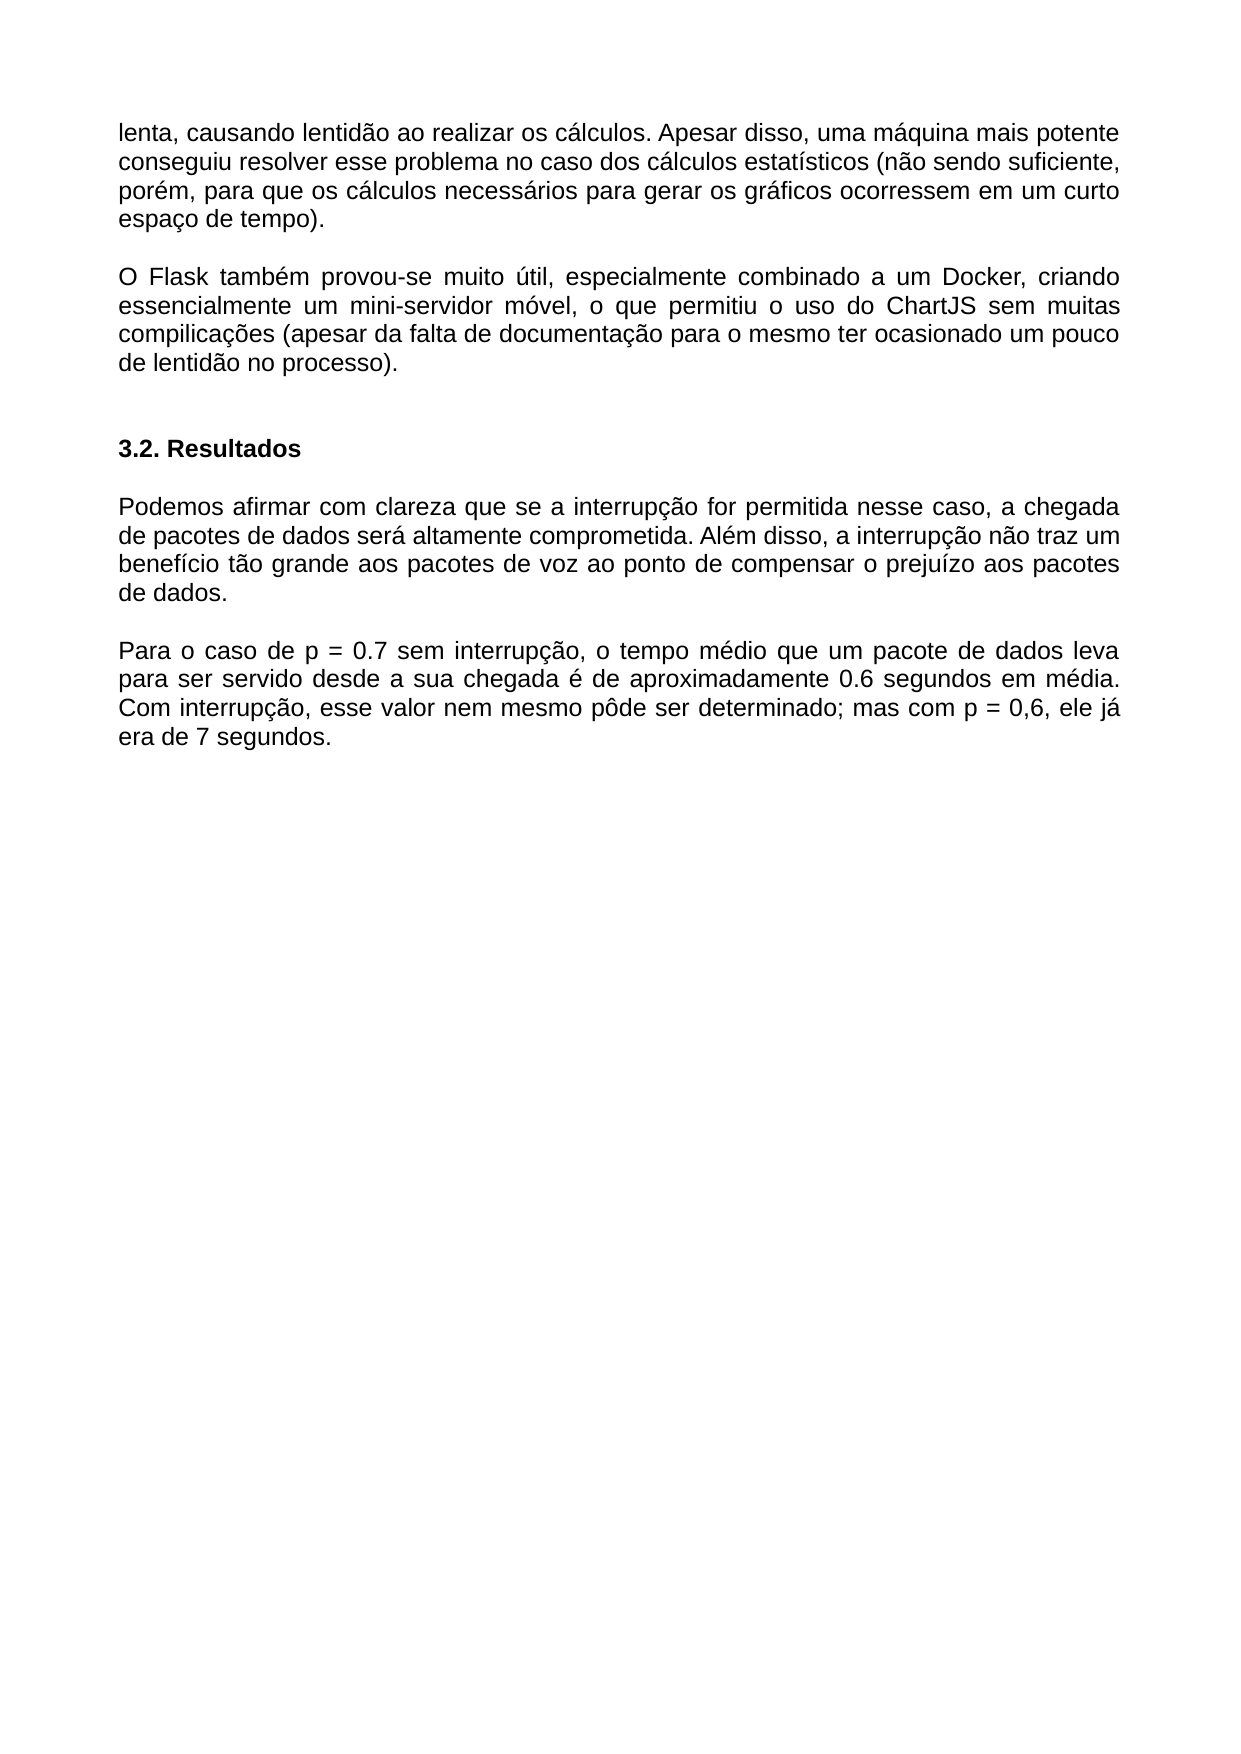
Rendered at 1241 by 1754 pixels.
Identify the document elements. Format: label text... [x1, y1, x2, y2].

text Para o caso de p = 0.7 sem interrupção, o tempo médio que um pacote de dados leva para ser servido desde a sua chegada é de aproximadamente 0.6 segundos em média. Com interrupção, esse valor nem mesmo pôde ser determinado; mas com p = 0,6, ele já era de 7 segundos. [118, 636, 1122, 751]
text O Flask também provou-se muito útil, especialmente combinado a um Docker, criando essencialmente um mini-servidor móvel, o que permitiu o uso do ChartJS sem muitas compilicações (apesar da falta de documentação para o mesmo ter ocasionado um pouco de lentidão no processo). [118, 262, 1122, 377]
text lenta, causando lentidão ao realizar os cálculos. Apesar disso, uma máquina mais potente conseguiu resolver esse problema no caso dos cálculos estatísticos (não sendo suficiente, porém, para que os cálculos necessários para gerar os gráficos ocorressem em um curto espaço de tempo). [118, 118, 1122, 233]
text 3.2. Resultados [118, 434, 1122, 463]
text Podemos afirmar com clareza que se a interrupção for permitida nesse caso, a chegada de pacotes de dados será altamente comprometida. Além disso, a interrupção não traz um benefício tão grande aos pacotes de voz ao ponto de compensar o prejuízo aos pacotes de dados. [118, 492, 1122, 607]
